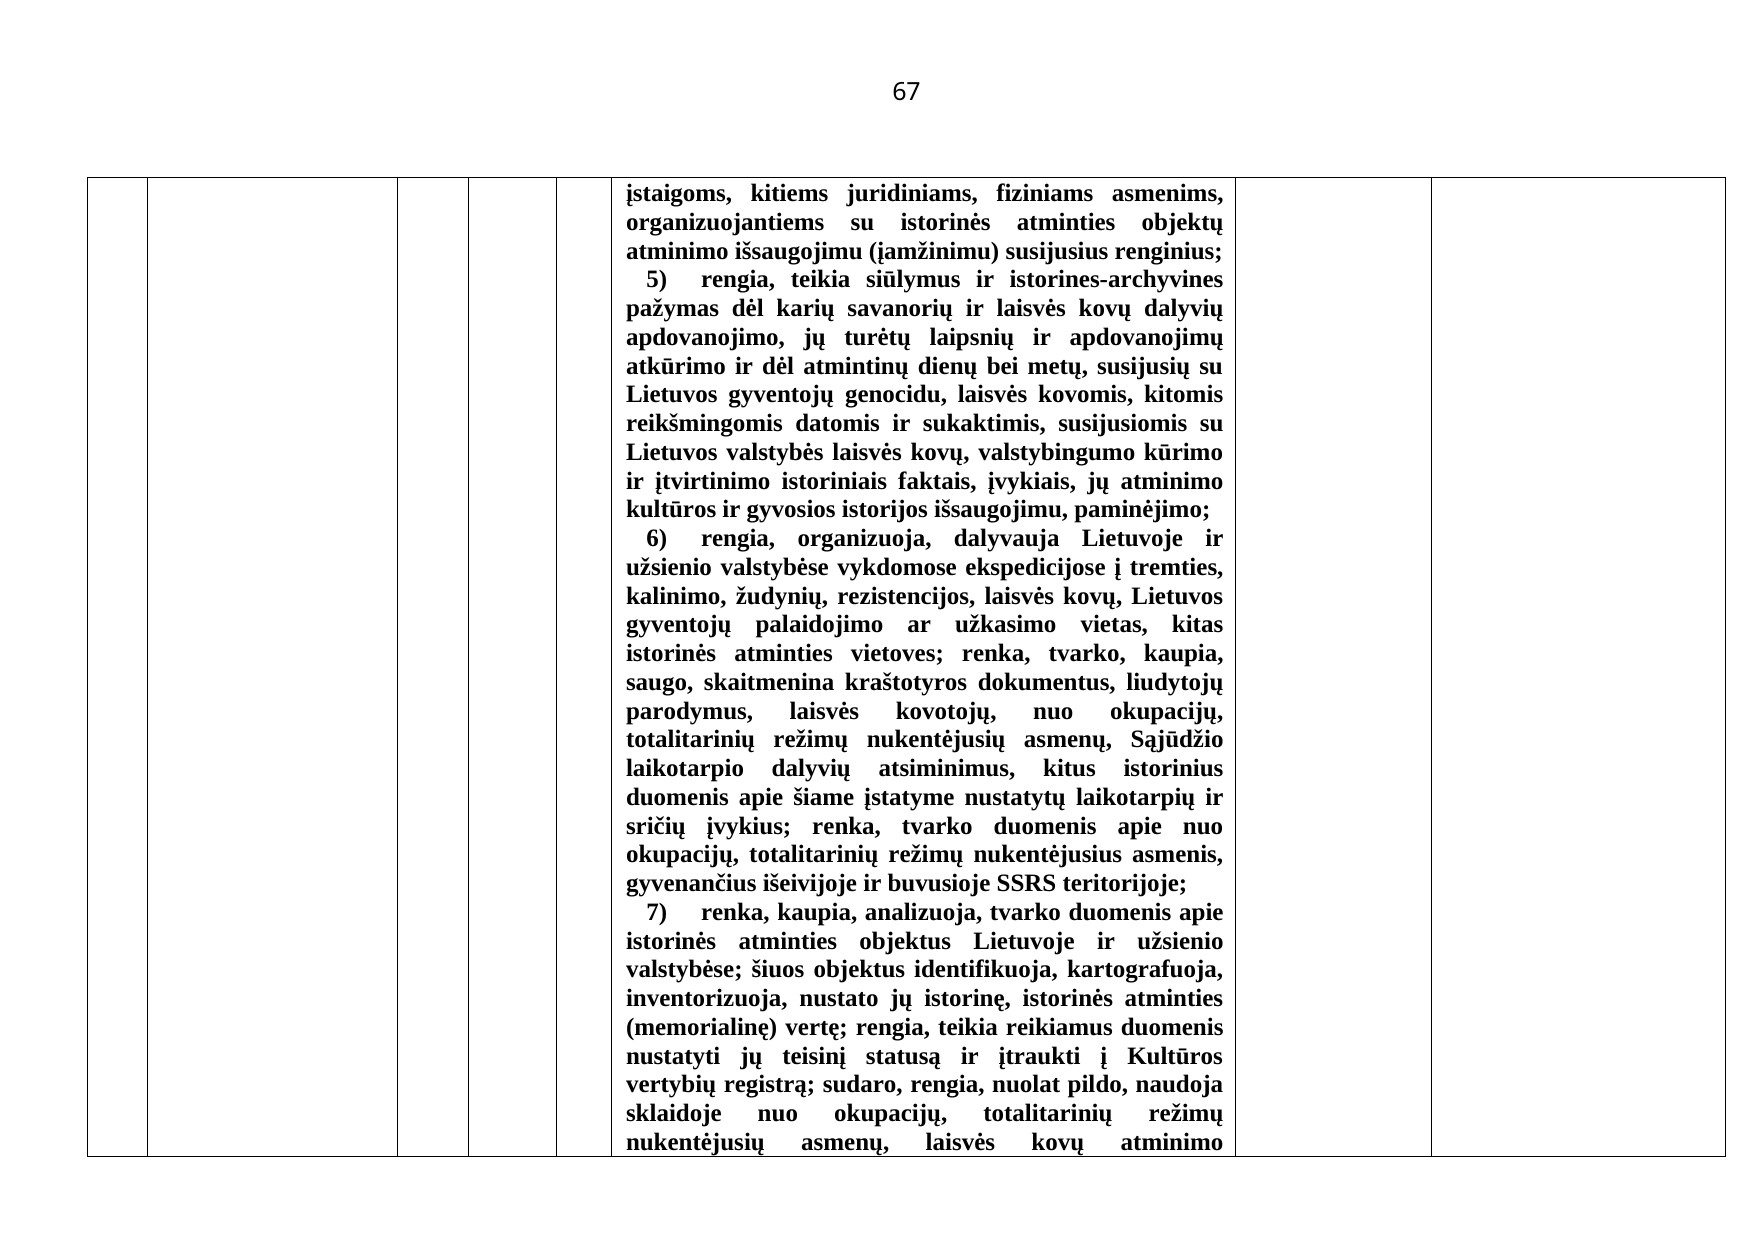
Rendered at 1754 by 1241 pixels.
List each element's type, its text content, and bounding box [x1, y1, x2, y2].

table_cell [469, 178, 556, 1156]
table_cell [148, 178, 397, 1156]
table_cell [1432, 178, 1725, 1156]
table_cell [1236, 178, 1431, 1156]
table_cell įstaigoms, kitiems juridiniams, fiziniams asmenims, organizuojantiems su istorinės atminties objektų atminimo išsaugojimu (įamžinimu) susijusius renginius; rengia, teikia siūlymus ir istorines-archyvines pažymas dėl karių savanorių ir laisvės kovų dalyvių apdovanojimo, jų turėtų laipsnių ir apdovanojimų atkūrimo ir dėl atmintinų dienų bei metų, susijusių su Lietuvos gyventojų genocidu, laisvės kovomis, kitomis reikšmingomis datomis ir sukaktimis, susijusiomis su Lietuvos valstybės laisvės kovų, valstybingumo kūrimo ir įtvirtinimo istoriniais faktais, įvykiais, jų atminimo kultūros ir gyvosios istorijos išsaugojimu, paminėjimo; rengia, organizuoja, dalyvauja Lietuvoje ir užsienio valstybėse vykdomose ekspedicijose į tremties, kalinimo, žudynių, rezistencijos, laisvės kovų, Lietuvos gyventojų palaidojimo ar užkasimo vietas, kitas istorinės atminties vietoves; renka, tvarko, kaupia, saugo, skaitmenina kraštotyros dokumentus, liudytojų parodymus, laisvės kovotojų, nuo okupacijų, totalitarinių režimų nukentėjusių asmenų, Sąjūdžio laikotarpio dalyvių atsiminimus, kitus istorinius duomenis apie šiame įstatyme nustatytų laikotarpių ir sričių įvykius; renka, tvarko duomenis apie nuo okupacijų, totalitarinių režimų nukentėjusius asmenis, gyvenančius išeivijoje ir buvusioje SSRS teritorijoje; renka, kaupia, analizuoja, tvarko duomenis apie istorinės atminties objektus Lietuvoje ir užsienio valstybėse; šiuos objektus identifikuoja, kartografuoja, inventorizuoja, nustato jų istorinę, istorinės atminties (memorialinę) vertę; rengia, teikia reikiamus duomenis nustatyti jų teisinį statusą ir įtraukti į Kultūros vertybių registrą; sudaro, rengia, nuolat pildo, naudoja sklaidoje nuo okupacijų, totalitarinių režimų nukentėjusių asmenų, laisvės kovų atminimo [612, 178, 1235, 1156]
table_cell [398, 178, 468, 1156]
table_cell [88, 178, 147, 1156]
table_cell [557, 178, 611, 1156]
